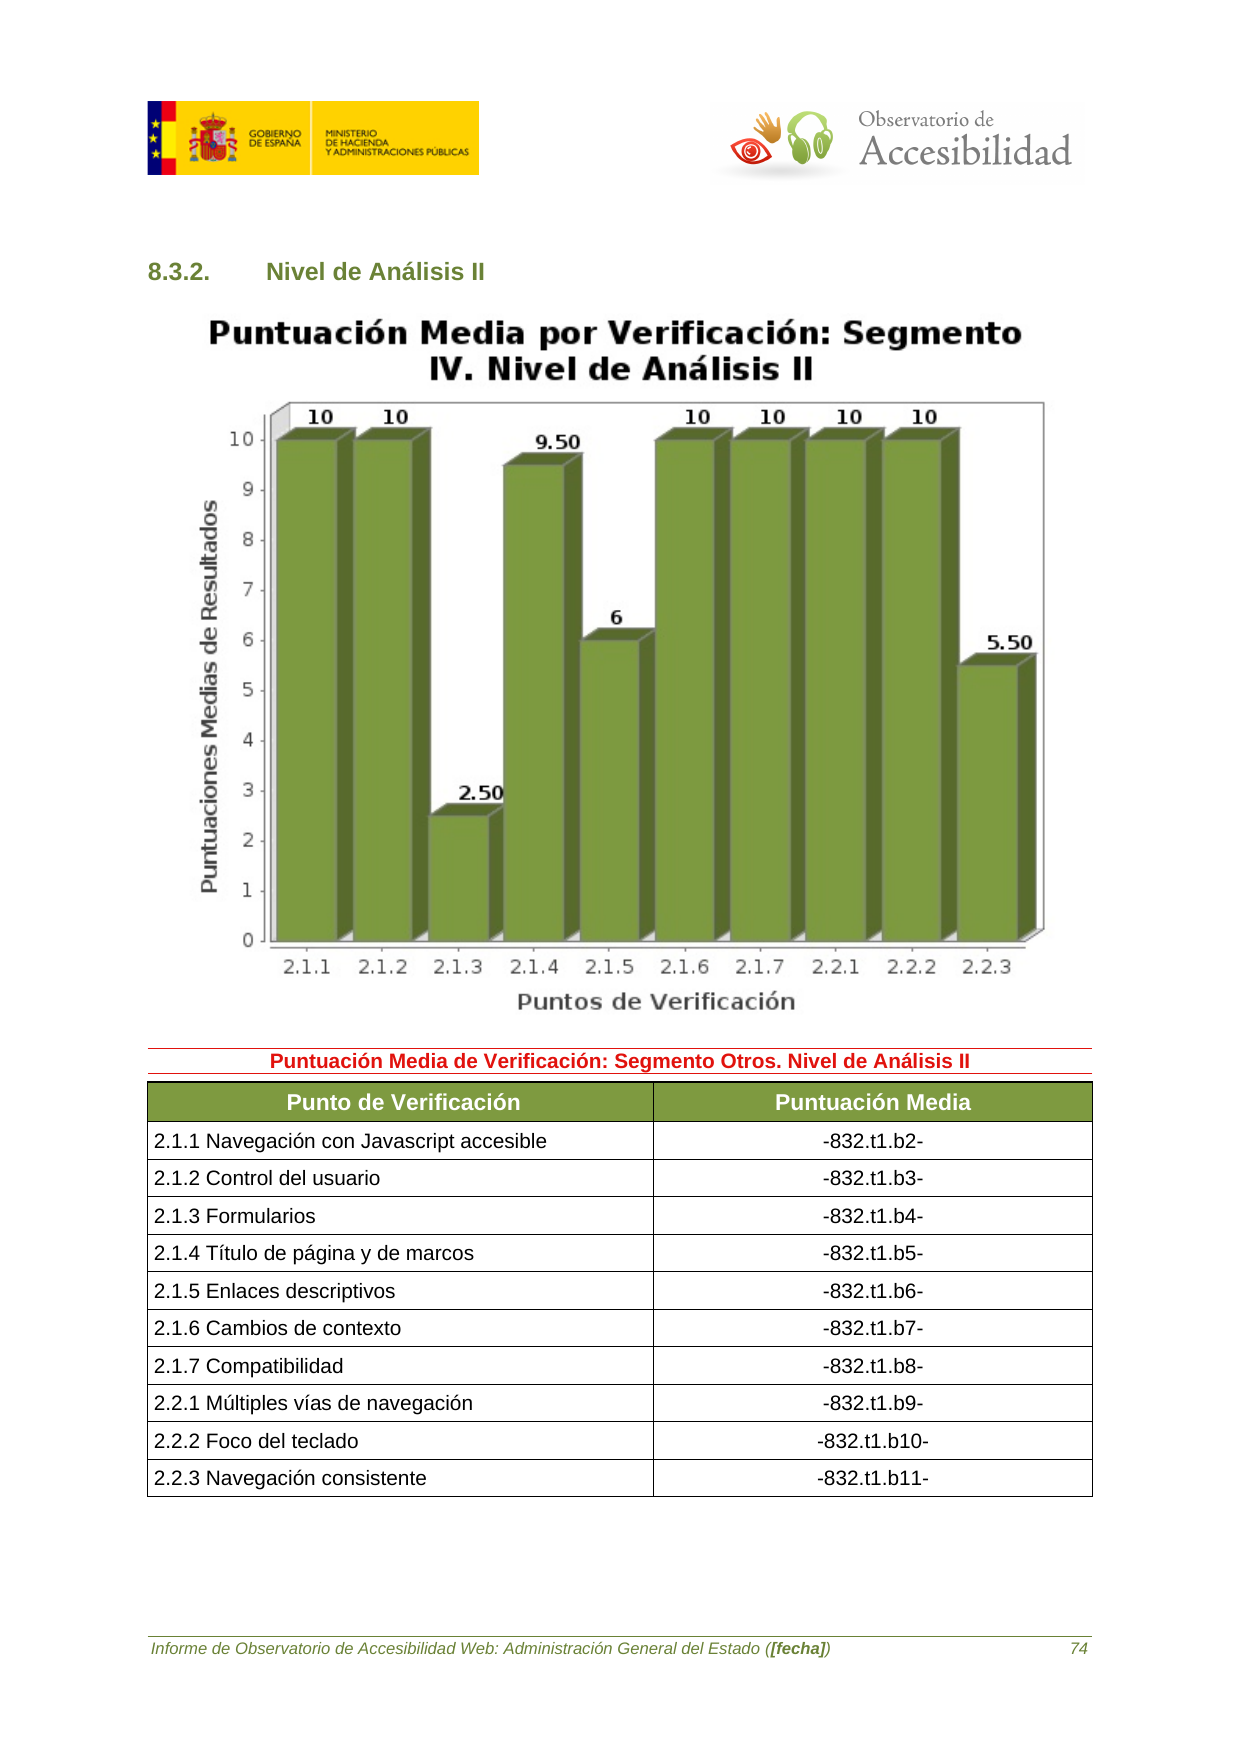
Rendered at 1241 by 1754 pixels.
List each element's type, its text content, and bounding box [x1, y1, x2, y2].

table_cell -832.t1.b2- [654, 1122, 1092, 1159]
table_cell 2.1.7 Compatibilidad [148, 1347, 653, 1384]
table_cell -832.t1.b11- [654, 1460, 1092, 1496]
table_cell -832.t1.b7- [654, 1310, 1092, 1346]
table_cell -832.t1.b8- [654, 1347, 1092, 1384]
picture [147, 101, 479, 175]
picture [710, 102, 1086, 185]
table_cell 2.1.3 Formularios [148, 1197, 653, 1234]
table_cell 2.1.2 Control del usuario [148, 1160, 653, 1196]
subtitle Nivel de Análisis II [148, 257, 1092, 286]
table_cell 2.1.6 Cambios de contexto [148, 1310, 653, 1346]
table_header Puntuación Media [654, 1083, 1092, 1121]
table_cell 2.1.5 Enlaces descriptivos [148, 1272, 653, 1309]
table_cell -832.t1.b10- [654, 1422, 1092, 1459]
table_cell -832.t1.b6- [654, 1272, 1092, 1309]
table_cell -832.t1.b3- [654, 1160, 1092, 1196]
table_cell -832.t1.b9- [654, 1385, 1092, 1421]
table_cell 2.1.4 Título de página y de marcos [148, 1235, 653, 1271]
table_cell 2.2.3 Navegación consistente [148, 1460, 653, 1496]
table_cell 2.2.1 Múltiples vías de navegación [148, 1385, 653, 1421]
table_header Punto de Verificación [148, 1083, 653, 1121]
table_cell 2.1.1 Navegación con Javascript accesible [148, 1122, 653, 1159]
table_cell -832.t1.b5- [654, 1235, 1092, 1271]
picture [178, 313, 1062, 1024]
text Puntuación Media de Verificación: Segmento Otros. Nivel de Análisis II [148, 1049, 1092, 1073]
table_cell 2.2.2 Foco del teclado [148, 1422, 653, 1459]
table_cell -832.t1.b4- [654, 1197, 1092, 1234]
